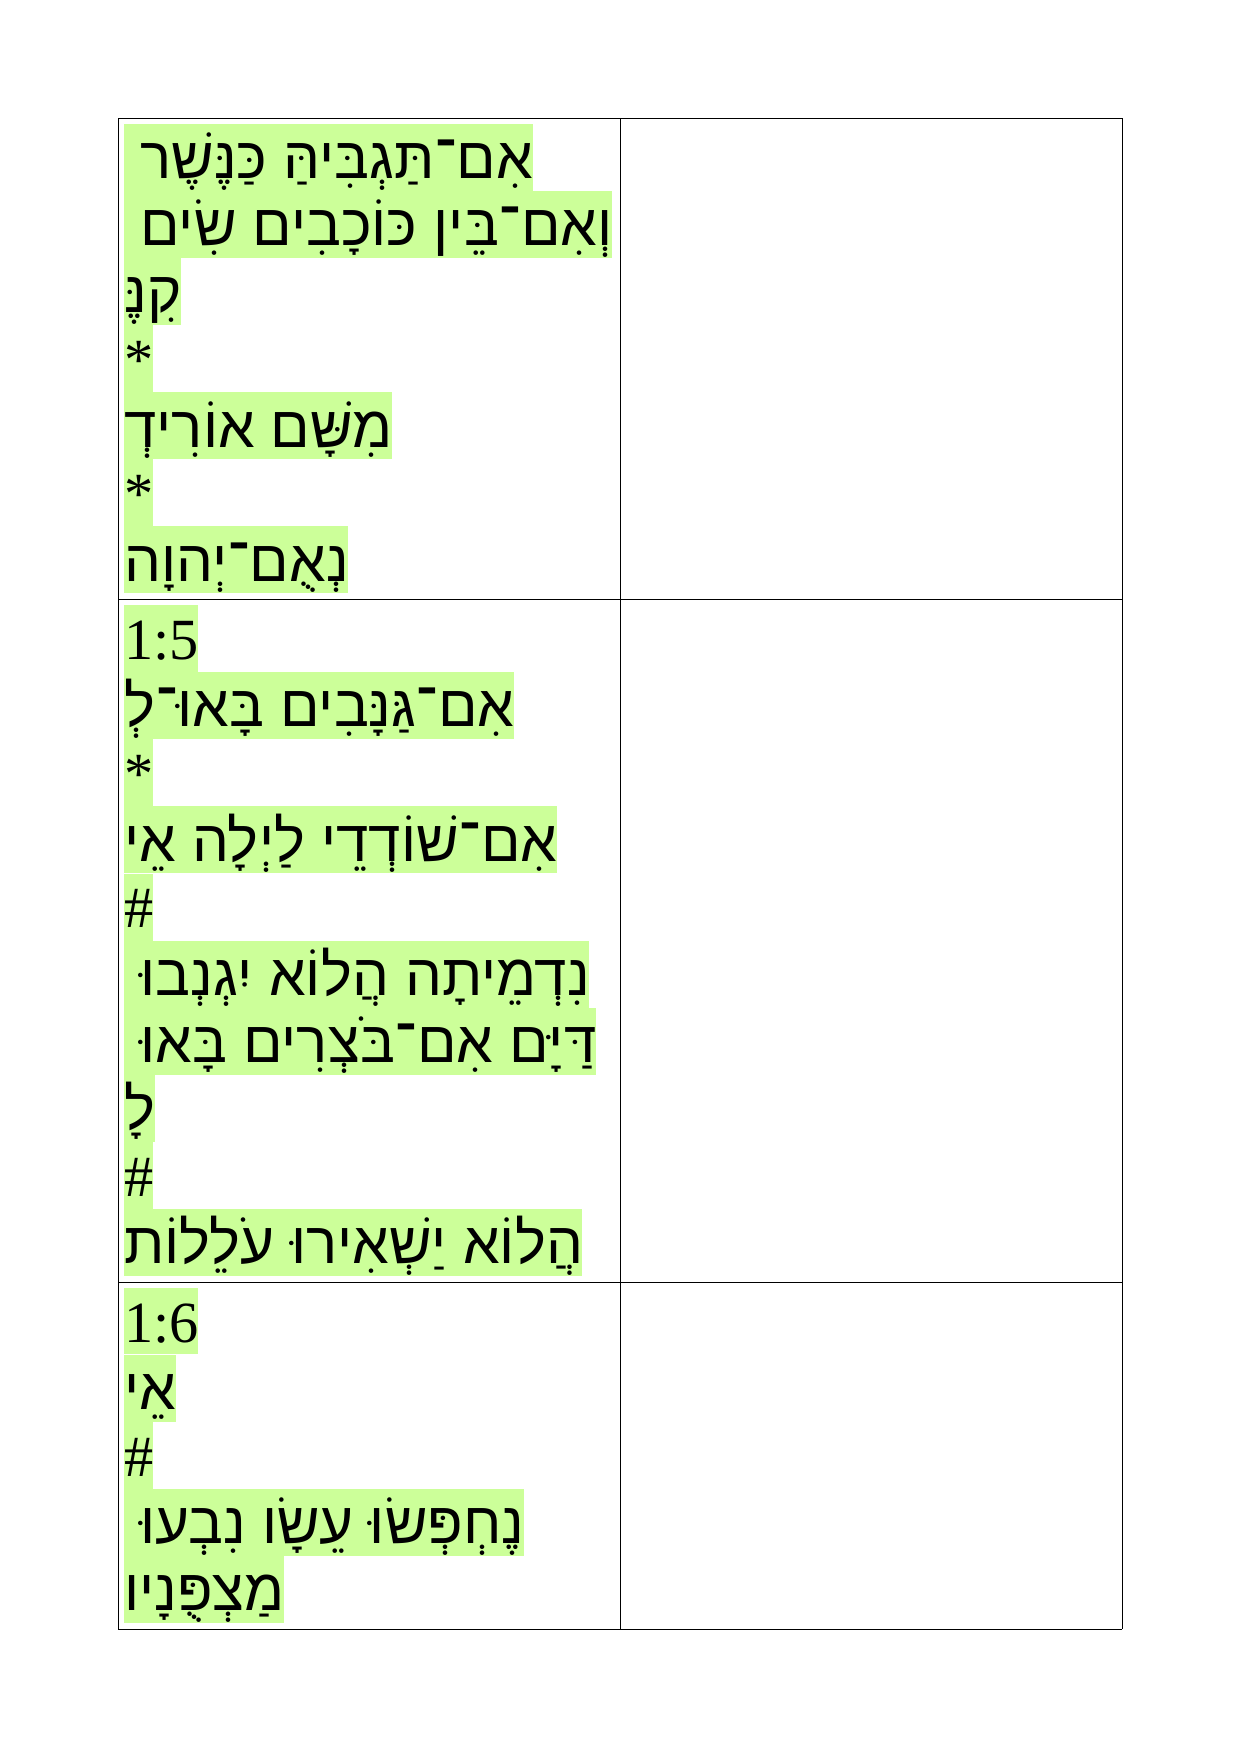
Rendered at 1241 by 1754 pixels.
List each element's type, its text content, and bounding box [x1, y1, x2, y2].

table_cell 1:5 אִם־גַּנָּבִים בָּאוּ־לְ * אִם־שׁוֹדְדֵי לַיְלָה אֵי # נִדְמֵיתָה הֲלוֹא יִגְנְבוּ דַּיָּם אִם־בֹּצְרִים בָּאוּ לָ # הֲלוֹא יַשְׁאִירוּ עֹלֵלוֹת [119, 600, 620, 1282]
table_cell [621, 1283, 1122, 1629]
table_cell 1:4 אִם־תַּגְבִּיהַּ כַּנֶּשֶׁר וְאִם־בֵּין כּוֹכָבִים שִׂים קִנֶּ * מִשָּׁם אוֹרִידְ * נְאֻם־יְהוָה [119, 119, 620, 599]
table_cell 1:6 אֵי # נֶחְפְּשׂוּ עֵשָׂו נִבְעוּ מַצְפֻּנָיו [119, 1283, 620, 1629]
table_cell [621, 600, 1122, 1282]
table_cell [621, 119, 1122, 599]
